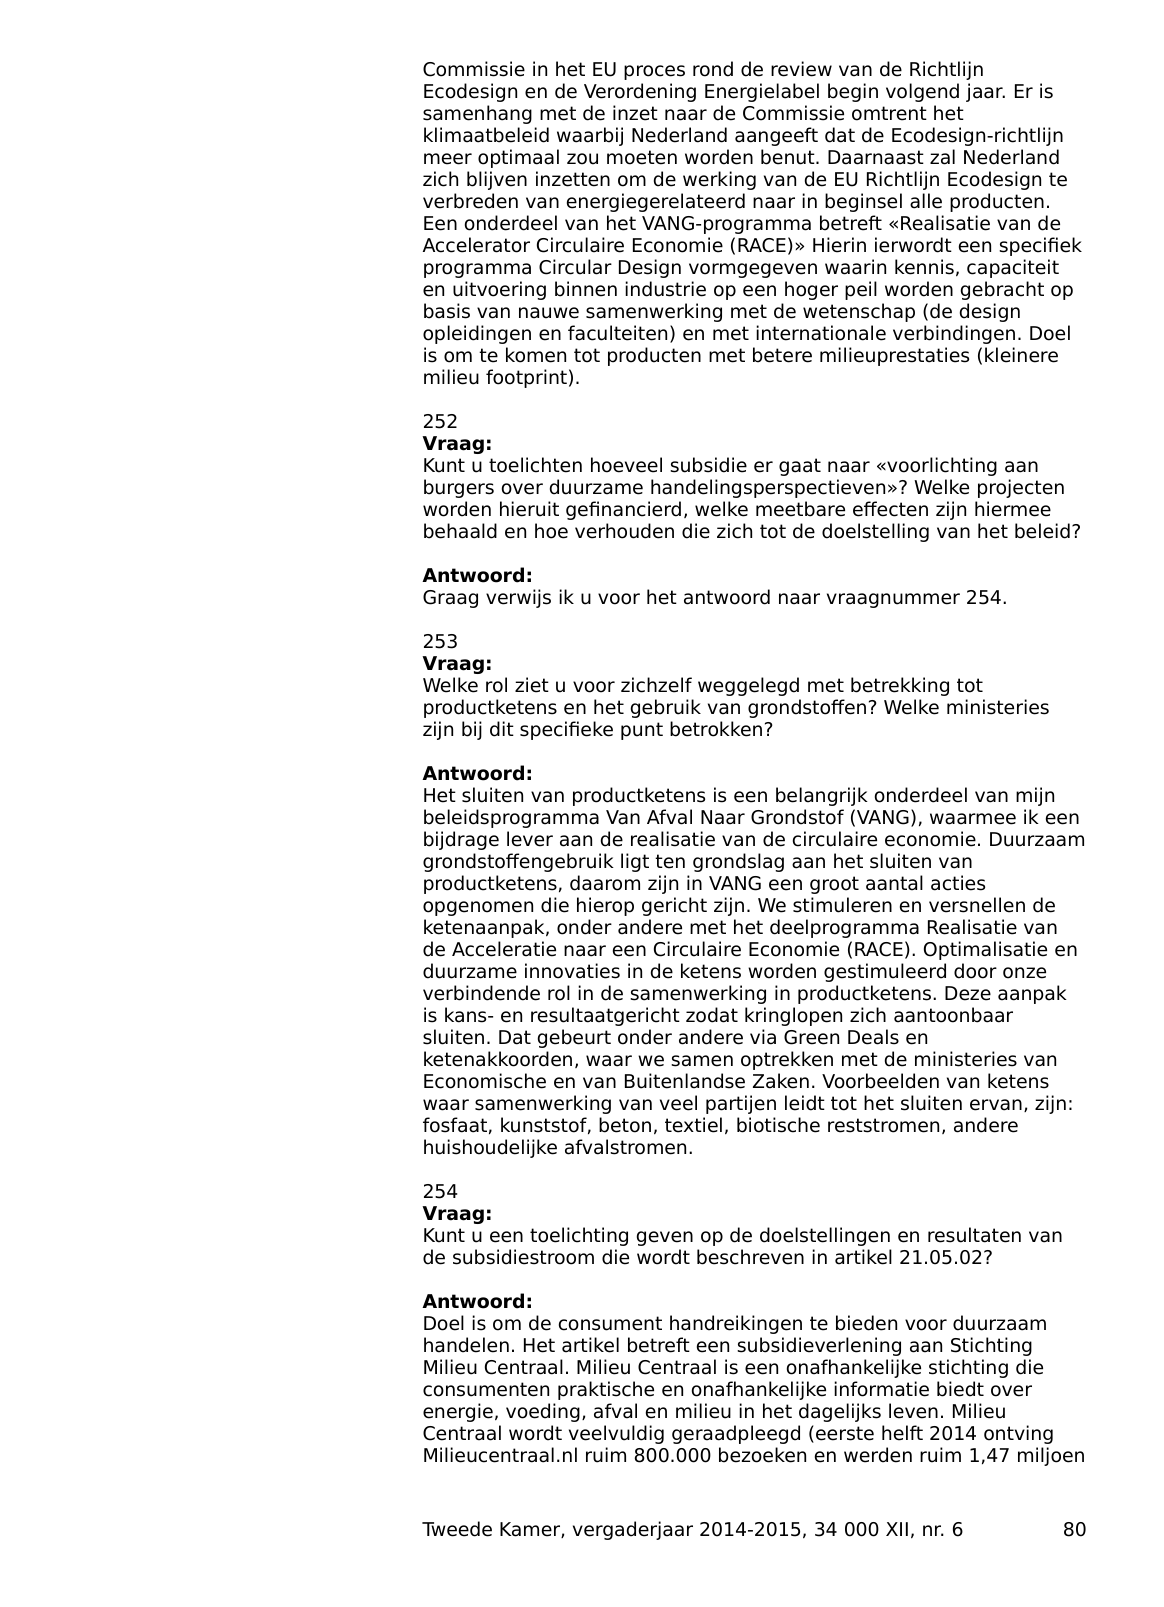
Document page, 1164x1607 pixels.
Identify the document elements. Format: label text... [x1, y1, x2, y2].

text 254 [422, 1181, 1087, 1203]
text Antwoord: [422, 1291, 1087, 1313]
text Het sluiten van productketens is een belangrijk onderdeel van mijn beleidsprogramma Van Afval Naar Grondstof (VANG), waarmee ik een bijdrage lever aan de realisatie van de circulaire economie. Duurzaam grondstoffengebruik ligt ten grondslag aan het sluiten van productketens, daarom zijn in VANG een groot aantal acties opgenomen die hierop gericht zijn. We stimuleren en versnellen de ketenaanpak, onder andere met het deelprogramma Realisatie van de Acceleratie naar een Circulaire Economie (RACE). Optimalisatie en duurzame innovaties in de ketens worden gestimuleerd door onze verbindende rol in de samenwerking in productketens. Deze aanpak is kans- en resultaatgericht zodat kringlopen zich aantoonbaar sluiten. Dat gebeurt onder andere via Green Deals en ketenakkoorden, waar we samen optrekken met de ministeries van Economische en van Buitenlandse Zaken. Voorbeelden van ketens waar samenwerking van veel partijen leidt tot het sluiten ervan, zijn: fosfaat, kunststof, beton, textiel, biotische reststromen, andere huishoudelijke afvalstromen. [422, 785, 1087, 1159]
text Welke rol ziet u voor zichzelf weggelegd met betrekking tot productketens en het gebruik van grondstoffen? Welke ministeries zijn bij dit specifieke punt betrokken? [422, 675, 1087, 741]
text 253 [422, 631, 1087, 653]
text Antwoord: [422, 565, 1087, 587]
text Kunt u toelichten hoeveel subsidie er gaat naar «voorlichting aan burgers over duurzame handelingsperspectieven»? Welke projecten worden hieruit gefinancierd, welke meetbare effecten zijn hiermee behaald en hoe verhouden die zich tot de doelstelling van het beleid? [422, 455, 1087, 543]
text Vraag: [422, 653, 1087, 675]
text Commissie in het EU proces rond de review van de Richtlijn Ecodesign en de Verordening Energielabel begin volgend jaar. Er is samenhang met de inzet naar de Commissie omtrent het klimaatbeleid waarbij Nederland aangeeft dat de Ecodesign-richtlijn meer optimaal zou moeten worden benut. Daarnaast zal Nederland zich blijven inzetten om de werking van de EU Richtlijn Ecodesign te verbreden van energiegerelateerd naar in beginsel alle producten. [422, 59, 1087, 213]
text 252 [422, 411, 1087, 433]
text Vraag: [422, 1203, 1087, 1225]
text Graag verwijs ik u voor het antwoord naar vraagnummer 254. [422, 587, 1087, 609]
text Antwoord: [422, 763, 1087, 785]
text Vraag: [422, 433, 1087, 455]
text Kunt u een toelichting geven op de doelstellingen en resultaten van de subsidiestroom die wordt beschreven in artikel 21.05.02? [422, 1225, 1087, 1269]
text Een onderdeel van het VANG-programma betreft «Realisatie van de Accelerator Circulaire Economie (RACE)» Hierin ierwordt een specifiek programma Circular Design vormgegeven waarin kennis, capaciteit en uitvoering binnen industrie op een hoger peil worden gebracht op basis van nauwe samenwerking met de wetenschap (de design opleidingen en faculteiten) en met internationale verbindingen. Doel is om te komen tot producten met betere milieuprestaties (kleinere milieu footprint). [422, 213, 1087, 389]
text Doel is om de consument handreikingen te bieden voor duurzaam handelen. Het artikel betreft een subsidieverlening aan Stichting Milieu Centraal. Milieu Centraal is een onafhankelijke stichting die consumenten praktische en onafhankelijke informatie biedt over energie, voeding, afval en milieu in het dagelijks leven. Milieu Centraal wordt veelvuldig geraadpleegd (eerste helft 2014 ontving Milieucentraal.nl ruim 800.000 bezoeken en werden ruim 1,47 miljoen [422, 1313, 1087, 1467]
